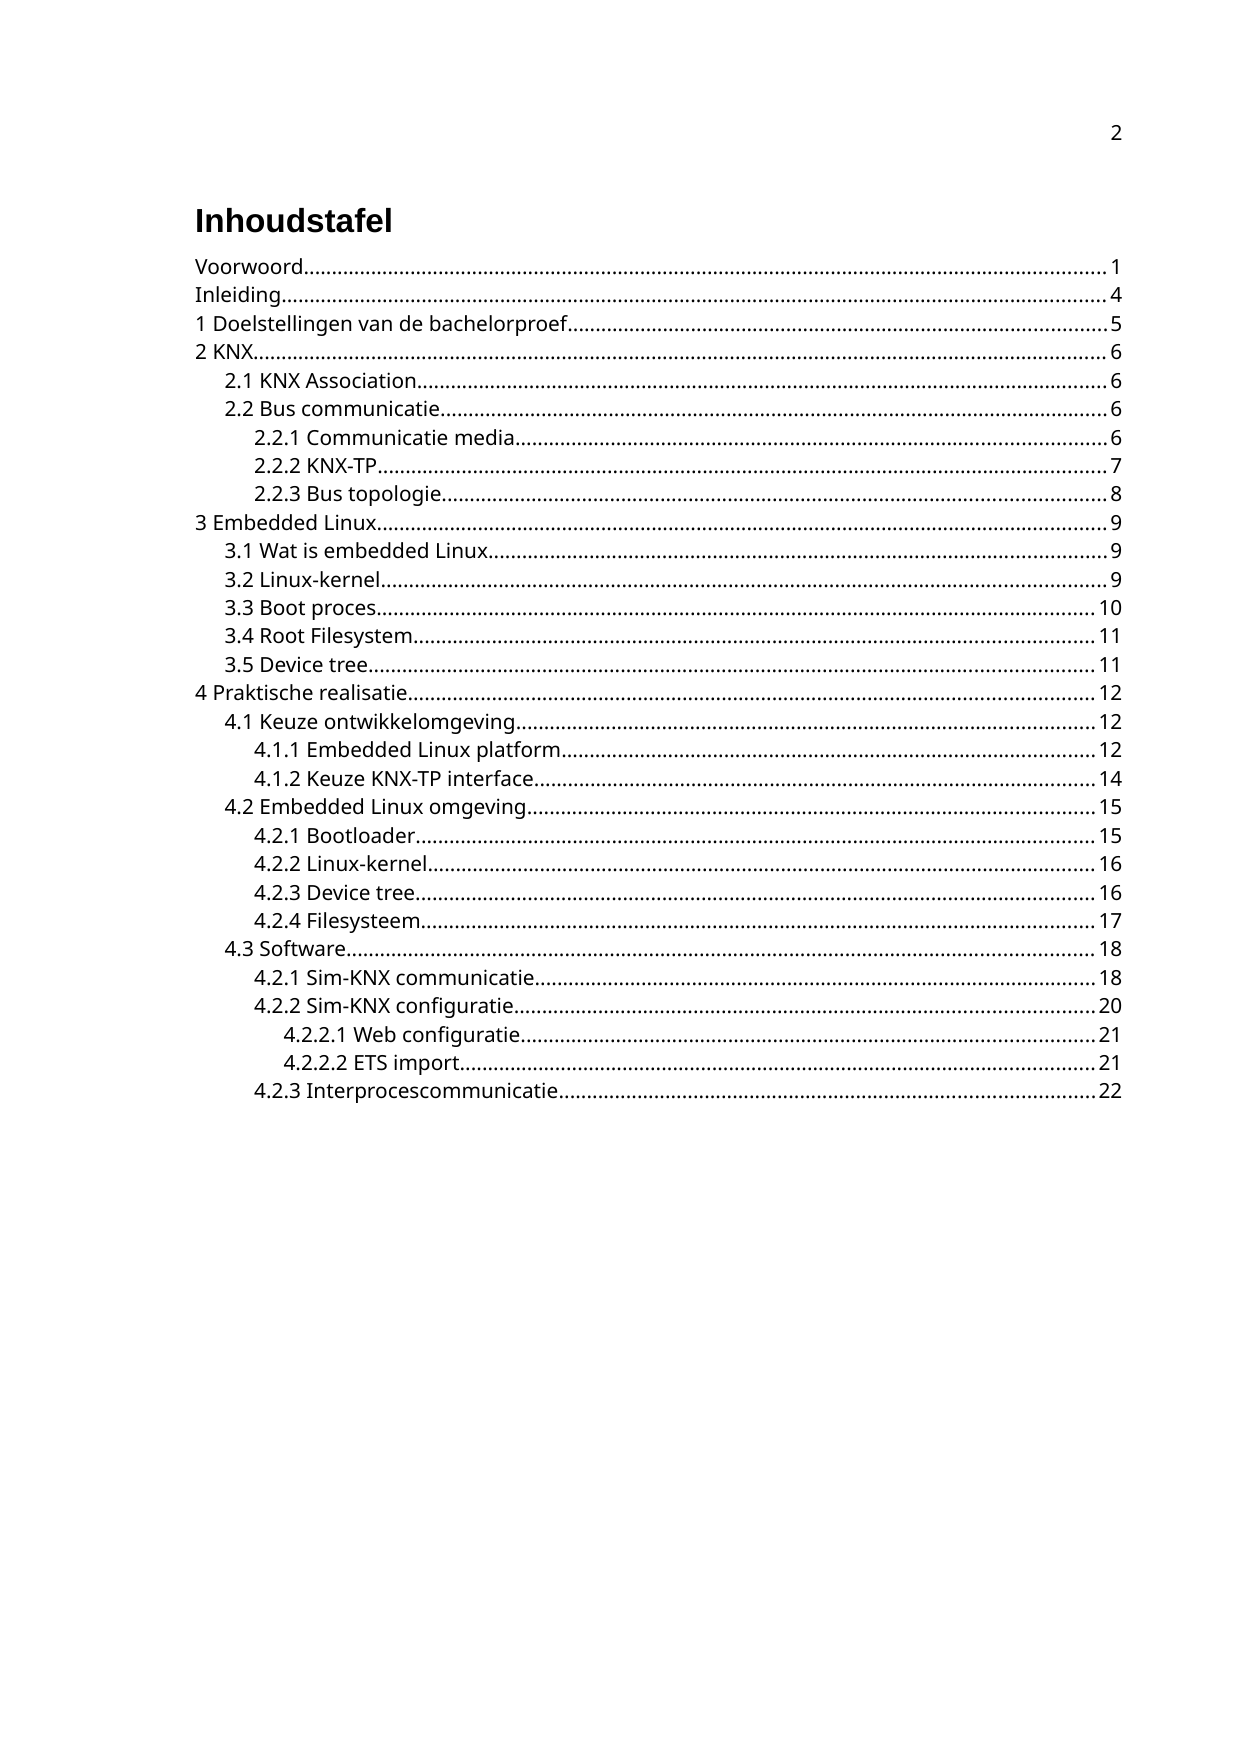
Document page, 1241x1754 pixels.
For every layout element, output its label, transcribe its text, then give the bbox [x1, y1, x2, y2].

text 4.2.2.1 Web configuratie 21 [283, 1020, 1122, 1048]
text 4.2 Embedded Linux omgeving 15 [224, 792, 1122, 821]
text 4.2.2.2 ETS import 21 [283, 1048, 1122, 1077]
text 3 Embedded Linux 9 [195, 508, 1122, 536]
text 4.1.2 Keuze KNX-TP interface 14 [254, 764, 1122, 792]
text 4.1.1 Embedded Linux platform 12 [254, 735, 1122, 764]
text 4.1 Keuze ontwikkelomgeving 12 [224, 707, 1122, 735]
text 4.2.1 Bootloader 15 [254, 821, 1122, 849]
text 4.2.2 Linux-kernel 16 [254, 849, 1122, 878]
text 2.2 Bus communicatie 6 [224, 394, 1122, 423]
text 2.2.3 Bus topologie 8 [254, 479, 1122, 508]
text 4 Praktische realisatie 12 [195, 678, 1122, 707]
text Inleiding 4 [195, 280, 1122, 309]
text 4.2.4 Filesysteem 17 [254, 906, 1122, 934]
text 3.2 Linux-kernel 9 [224, 565, 1122, 593]
text 3.3 Boot proces 10 [224, 593, 1122, 622]
text 2.2.2 KNX-TP 7 [254, 451, 1122, 479]
text 3.1 Wat is embedded Linux 9 [224, 536, 1122, 565]
subtitle Inhoudstafel [195, 201, 1122, 239]
text 4.2.1 Sim-KNX communicatie 18 [254, 963, 1122, 991]
text 2.2.1 Communicatie media 6 [254, 423, 1122, 451]
text 3.4 Root Filesystem 11 [224, 622, 1122, 650]
text Voorwoord 1 [195, 252, 1122, 280]
text 1 Doelstellingen van de bachelorproef 5 [195, 309, 1122, 337]
text 2 KNX 6 [195, 337, 1122, 366]
text 2.1 KNX Association 6 [224, 366, 1122, 394]
text 3.5 Device tree 11 [224, 650, 1122, 678]
text 4.2.2 Sim-KNX configuratie 20 [254, 991, 1122, 1020]
text 4.2.3 Interprocescommunicatie 22 [254, 1077, 1122, 1105]
text 4.3 Software 18 [224, 934, 1122, 963]
text 4.2.3 Device tree 16 [254, 878, 1122, 906]
